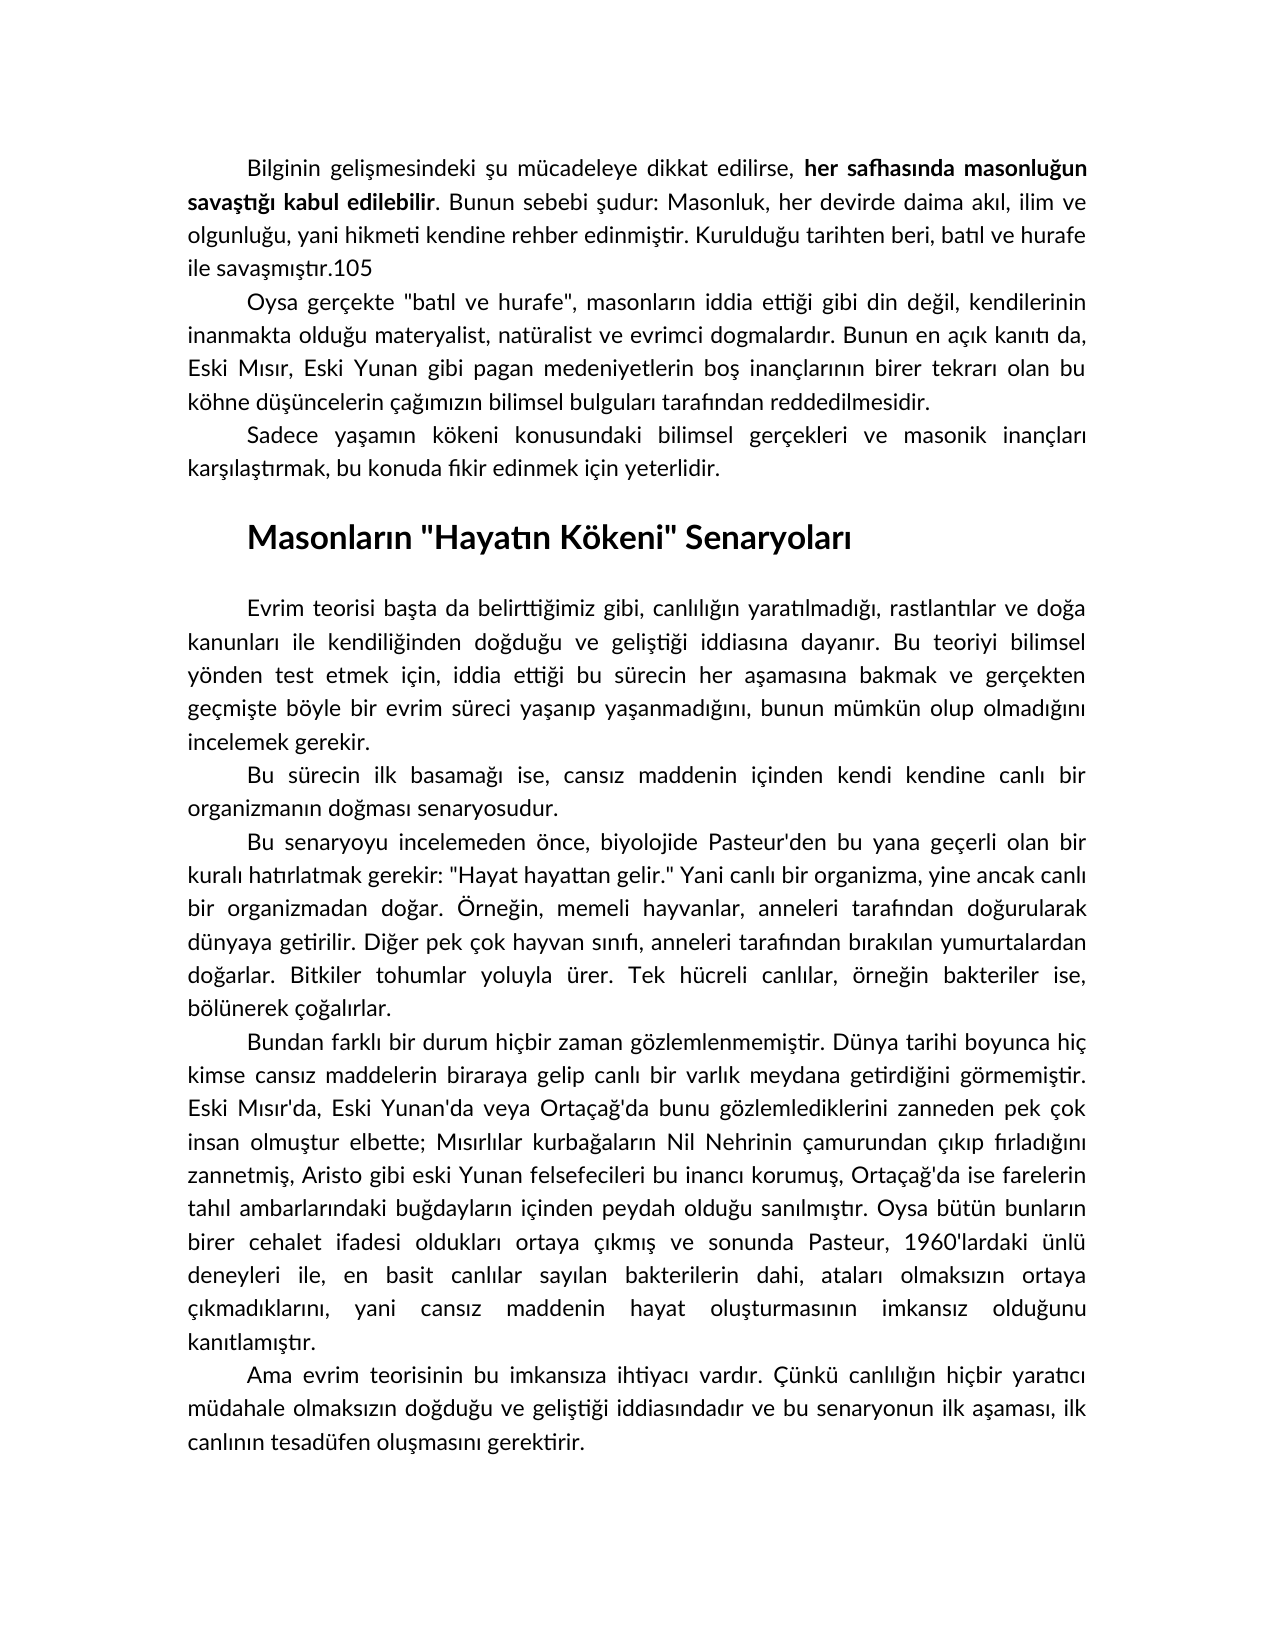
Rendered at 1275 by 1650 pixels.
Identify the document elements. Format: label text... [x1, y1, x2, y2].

text Bilginin gelişmesindeki şu mücadeleye dikkat edilirse, her safhasında masonluğun savaştığı kabul edilebilir. Bunun sebebi şudur: Masonluk, her devirde daima akıl, ilim ve olgunluğu, yani hikmeti kendine rehber edinmiştir. Kurulduğu tarihten beri, batıl ve hurafe ile savaşmıştır.105 [187, 150, 1087, 283]
text Masonların "Hayatın Kökeni" Senaryoları [187, 517, 1087, 557]
text Evrim teorisi başta da belirttiğimiz gibi, canlılığın yaratılmadığı, rastlantılar ve doğa kanunları ile kendiliğinden doğduğu ve geliştiği iddiasına dayanır. Bu teoriyi bilimsel yönden test etmek için, iddia ettiği bu sürecin her aşamasına bakmak ve gerçekten geçmişte böyle bir evrim süreci yaşanıp yaşanmadığını, bunun mümkün olup olmadığını incelemek gerekir. [187, 590, 1087, 757]
text Bu sürecin ilk basamağı ise, cansız maddenin içinden kendi kendine canlı bir organizmanın doğması senaryosudur. [187, 757, 1087, 823]
text Bundan farklı bir durum hiçbir zaman gözlemlenmemiştir. Dünya tarihi boyunca hiç kimse cansız maddelerin biraraya gelip canlı bir varlık meydana getirdiğini görmemiştir. Eski Mısır'da, Eski Yunan'da veya Ortaçağ'da bunu gözlemlediklerini zanneden pek çok insan olmuştur elbette; Mısırlılar kurbağaların Nil Nehrinin çamurundan çıkıp fırladığını zannetmiş, Aristo gibi eski Yunan felsefecileri bu inancı korumuş, Ortaçağ'da ise farelerin tahıl ambarlarındaki buğdayların içinden peydah olduğu sanılmıştır. Oysa bütün bunların birer cehalet ifadesi oldukları ortaya çıkmış ve sonunda Pasteur, 1960'lardaki ünlü deneyleri ile, en basit canlılar sayılan bakterilerin dahi, ataları olmaksızın ortaya çıkmadıklarını, yani cansız maddenin hayat oluşturmasının imkansız olduğunu kanıtlamıştır. [187, 1023, 1087, 1357]
text Sadece yaşamın kökeni konusundaki bilimsel gerçekleri ve masonik inançları karşılaştırmak, bu konuda fikir edinmek için yeterlidir. [187, 417, 1087, 483]
text Bu senaryoyu incelemeden önce, biyolojide Pasteur'den bu yana geçerli olan bir kuralı hatırlatmak gerekir: "Hayat hayattan gelir." Yani canlı bir organizma, yine ancak canlı bir organizmadan doğar. Örneğin, memeli hayvanlar, anneleri tarafından doğurularak dünyaya getirilir. Diğer pek çok hayvan sınıfı, anneleri tarafından bırakılan yumurtalardan doğarlar. Bitkiler tohumlar yoluyla ürer. Tek hücreli canlılar, örneğin bakteriler ise, bölünerek çoğalırlar. [187, 823, 1087, 1023]
text Ama evrim teorisinin bu imkansıza ihtiyacı vardır. Çünkü canlılığın hiçbir yaratıcı müdahale olmaksızın doğduğu ve geliştiği iddiasındadır ve bu senaryonun ilk aşaması, ilk canlının tesadüfen oluşmasını gerektirir. [187, 1357, 1087, 1457]
text Oysa gerçekte "batıl ve hurafe", masonların iddia ettiği gibi din değil, kendilerinin inanmakta olduğu materyalist, natüralist ve evrimci dogmalardır. Bunun en açık kanıtı da, Eski Mısır, Eski Yunan gibi pagan medeniyetlerin boş inançlarının birer tekrarı olan bu köhne düşüncelerin çağımızın bilimsel bulguları tarafından reddedilmesidir. [187, 283, 1087, 417]
